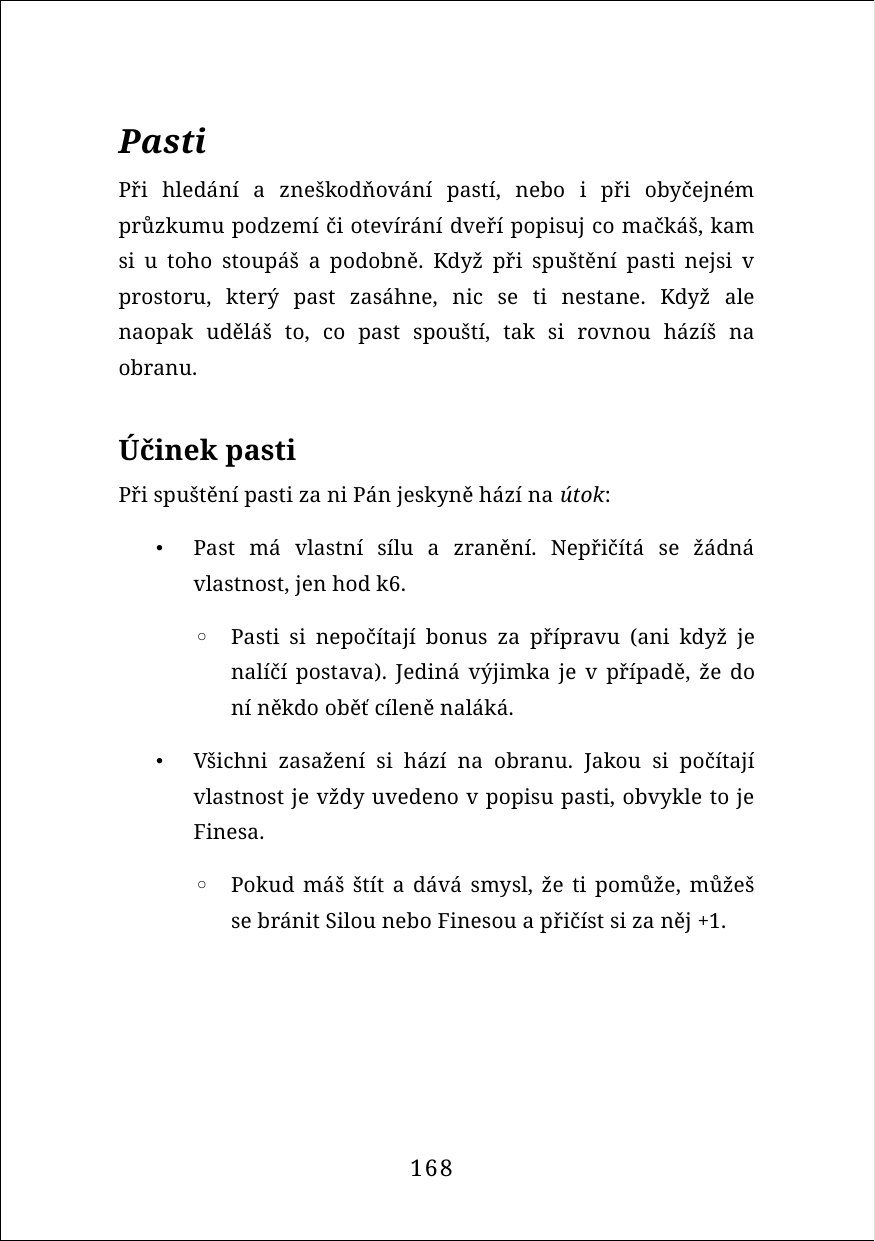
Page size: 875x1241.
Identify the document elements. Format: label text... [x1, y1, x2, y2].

list Pokud máš štít a dává smysl, že ti pomůže, můžeš se bránit Silou nebo Finesou a přičíst si za něj +1. [193, 871, 756, 934]
list Past má vlastní sílu a zranění. Nepřičítá se žádná vlastnost, jen hod k6. [156, 533, 756, 597]
text Při spuštění pasti za ni Pán jeskyně hází na útok: [118, 480, 756, 508]
subtitle Pasti [118, 118, 756, 164]
list Všichni zasažení si hází na obranu. Jakou si počítají vlastnost je vždy uvedeno v popisu pasti, obvykle to je Finesa. [156, 746, 756, 846]
list Pasti si nepočítají bonus za přípravu (ani když je nalíčí postava). Jediná výjimka je v případě, že do ní někdo oběť cíleně naláká. [193, 622, 756, 721]
subtitle Účinek pasti [118, 430, 756, 468]
text Při hledání a zneškodňování pastí, nebo i při obyčejném průzkumu podzemí či otevírání dveří popisuj co mačkáš, kam si u toho stoupáš a podobně. Když při spuštění pasti nejsi v prostoru, který past zasáhne, nic se ti nestane. Když ale naopak uděláš to, co past spouští, tak si rovnou házíš na obranu. [118, 175, 756, 381]
